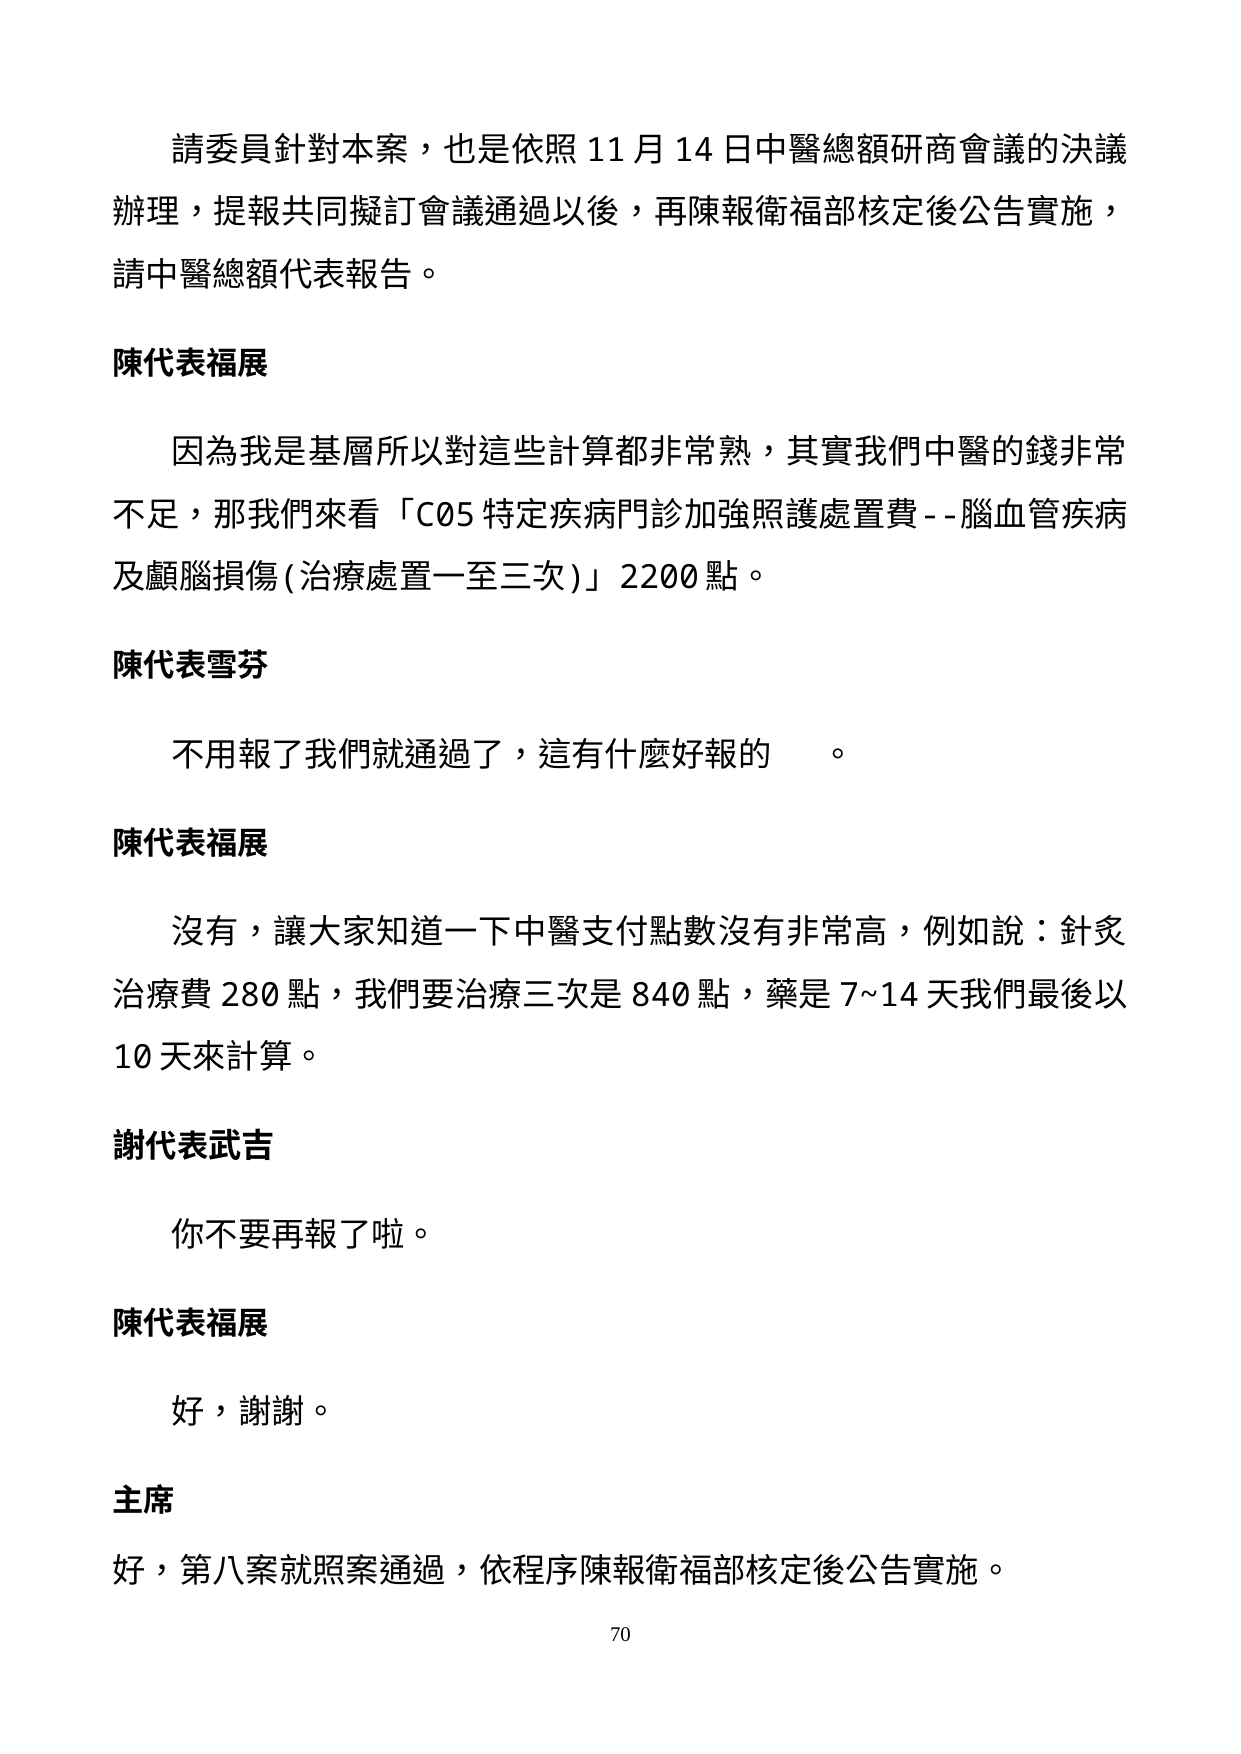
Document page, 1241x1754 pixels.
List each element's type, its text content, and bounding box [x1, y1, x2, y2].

text 因為我是基層所以對這些計算都非常熟，其實我們中醫的錢非常不足，那我們來看「C05特定疾病門診加強照護處置費--腦血管疾病及顱腦損傷(治療處置一至三次)」2200點。 [112, 408, 1128, 595]
text 陳代表福展 [112, 799, 1128, 861]
text 沒有，讓大家知道一下中醫支付點數沒有非常高，例如說：針炙治療費280點，我們要治療三次是840點，藥是7~14天我們最後以10天來計算。 [112, 888, 1128, 1075]
text 請委員針對本案，也是依照11月14日中醫總額研商會議的決議辦理，提報共同擬訂會議通過以後，再陳報衛福部核定後公告實施，請中醫總額代表報告。 [112, 105, 1128, 293]
text 陳代表福展 [112, 319, 1128, 381]
text 主席 [112, 1456, 1128, 1519]
text 陳代表雪芬 [112, 621, 1128, 684]
text 陳代表福展 [112, 1279, 1128, 1341]
text 你不要再報了啦。 [112, 1190, 1128, 1253]
text 好，第八案就照案通過，依程序陳報衛福部核定後公告實施。 [112, 1526, 1128, 1589]
text 好，謝謝。 [112, 1368, 1128, 1430]
text 不用報了我們就通過了，這有什麼好報的 。 [112, 710, 1128, 773]
text 謝代表武吉 [112, 1101, 1128, 1164]
